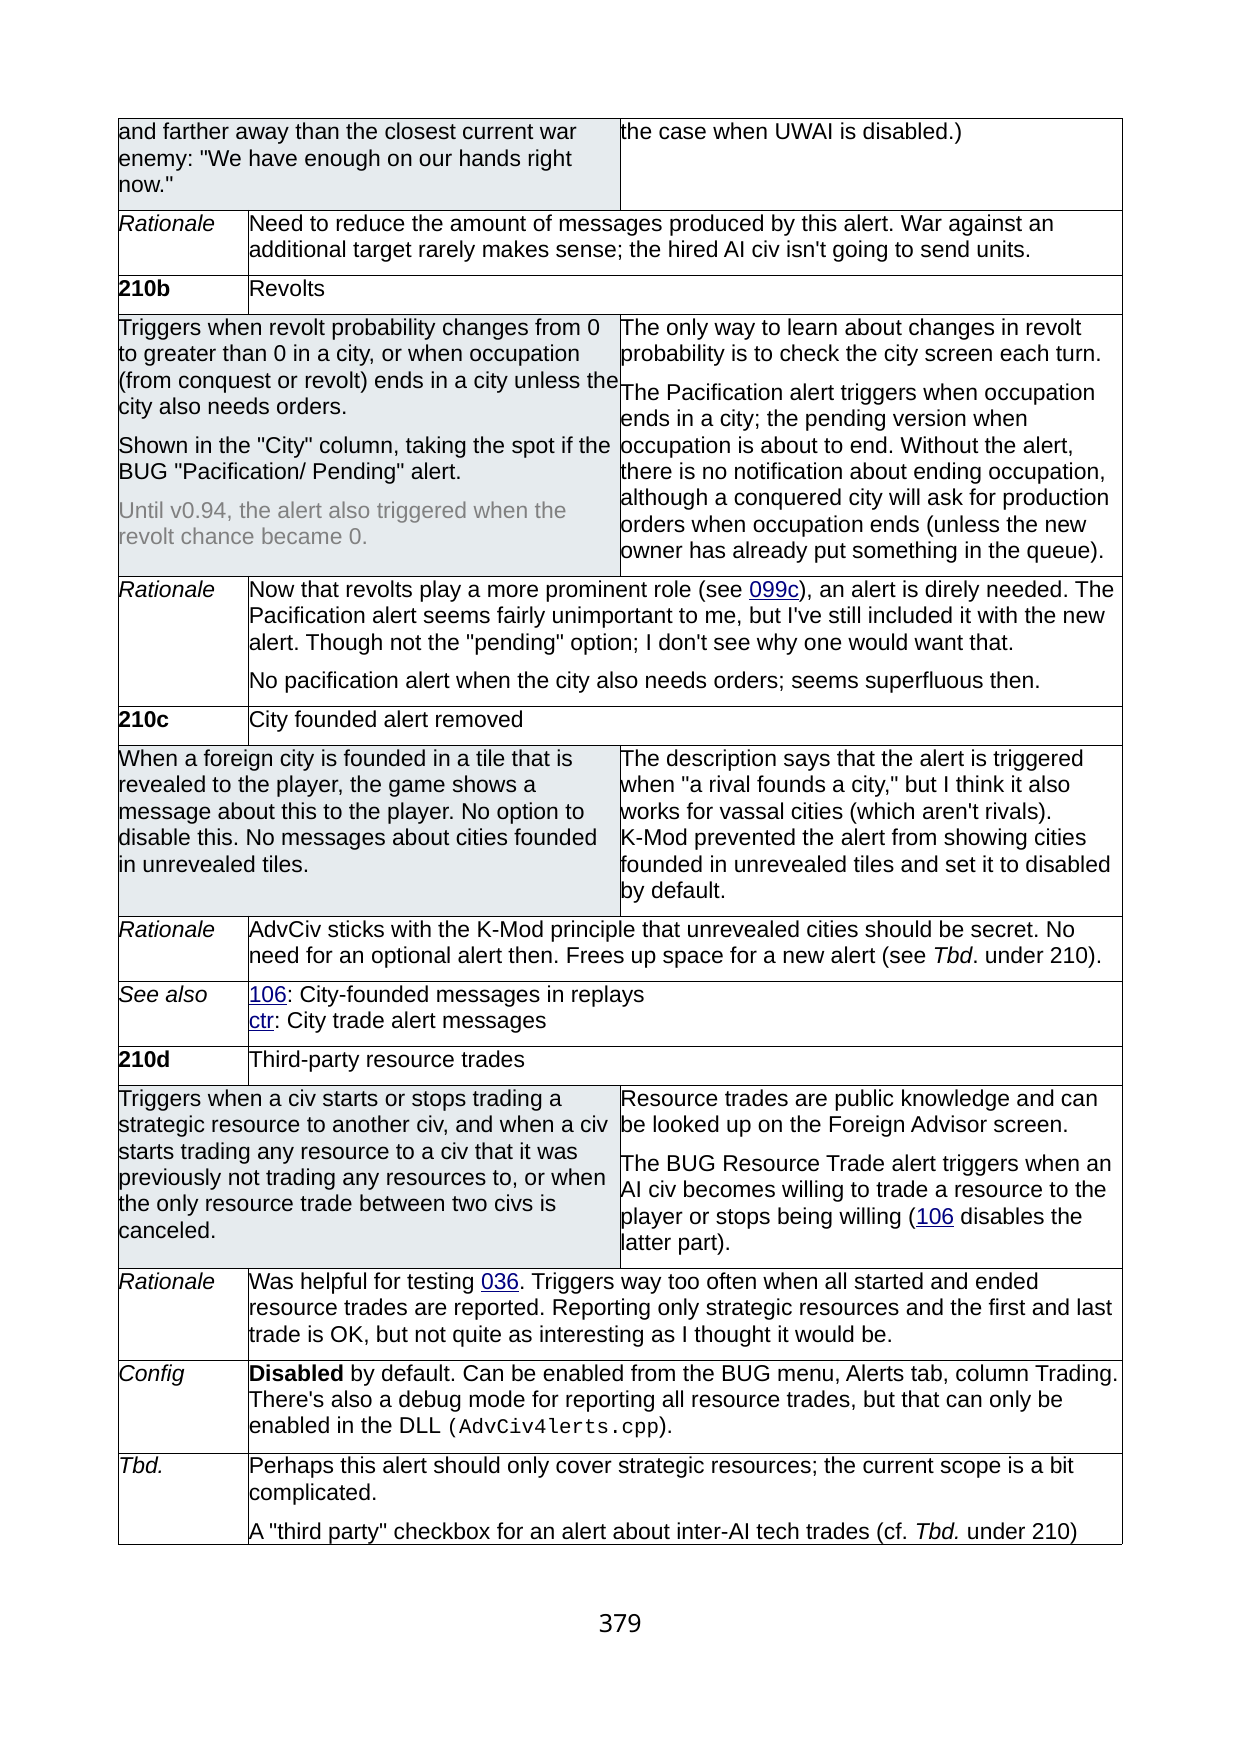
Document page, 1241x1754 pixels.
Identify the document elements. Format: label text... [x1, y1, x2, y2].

table_cell Disabled by default. Can be enabled from the BUG menu, Alerts tab, column Trading. There's also a debug mode for reporting all resource trades, but that can only be enabled in the DLL (AdvCiv4lerts.cpp). [249, 1361, 1122, 1452]
table_cell Rationale [119, 917, 248, 981]
table_cell Resource trades are public knowledge and can be looked up on the Foreign Advisor screen. The BUG Resource Trade alert triggers when an AI civ becomes willing to trade a resource to the player or stops being willing (106 disables the latter part). [621, 1086, 1122, 1268]
table_cell 210c [119, 707, 248, 745]
table_cell AdvCiv sticks with the K-Mod principle that unrevealed cities should be secret. No need for an optional alert then. Frees up space for a new alert (see Tbd. under 210). [249, 917, 1122, 981]
table_cell Triggers when revolt probability changes from 0 to greater than 0 in a city, or when occupation (from conquest or revolt) ends in a city unless the city also needs orders. Shown in the "City" column, taking the spot if the BUG "Pacification/ Pending" alert. Until v0.94, the alert also triggered when the revolt chance became 0. [119, 315, 620, 576]
table_cell 210d [119, 1047, 248, 1085]
table_cell City founded alert removed [249, 707, 1122, 745]
table_cell Now that revolts play a more prominent role (see 099c), an alert is direly needed. The Pacification alert seems fairly unimportant to me, but I've still included it with the new alert. Though not the "pending" option; I don't see why one would want that. No pacification alert when the city also needs orders; seems superfluous then. [249, 577, 1122, 706]
table_cell Triggers when a civ starts or stops trading a strategic resource to another civ, and when a civ starts trading any resource to a civ that it was previously not trading any resources to, or when the only resource trade between two civs is canceled. [119, 1086, 620, 1268]
table_cell Third-party resource trades [249, 1047, 1122, 1085]
table_cell the case when UWAI is disabled.) [621, 119, 1122, 210]
table_cell Tbd. [119, 1454, 248, 1544]
table_cell Config [119, 1361, 248, 1452]
table_cell Was helpful for testing 036. Triggers way too often when all started and ended resource trades are reported. Reporting only strategic resources and the first and last trade is OK, but not quite as interesting as I thought it would be. [249, 1269, 1122, 1359]
table_cell The only way to learn about changes in revolt probability is to check the city screen each turn. The Pacification alert triggers when occupation ends in a city; the pending version when occupation is about to end. Without the alert, there is no notification about ending occupation, although a conquered city will ask for production orders when occupation ends (unless the new owner has already put something in the queue). [621, 315, 1122, 576]
table_cell Perhaps this alert should only cover strategic resources; the current scope is a bit complicated. A "third party" checkbox for an alert about inter-AI tech trades (cf. Tbd. under 210) [249, 1454, 1122, 1544]
table_cell Need to reduce the amount of messages produced by this alert. War against an additional target rarely makes sense; the hired AI civ isn't going to send units. [249, 211, 1122, 275]
table_cell Revolts [249, 276, 1122, 314]
table_cell 106: City-founded messages in replays ctr: City trade alert messages [249, 982, 1122, 1046]
table_cell Rationale [119, 577, 248, 706]
table_cell Rationale [119, 211, 248, 275]
table_cell and farther away than the closest current war enemy: "We have enough on our hands right now." [119, 119, 620, 210]
table_cell The description says that the alert is triggered when "a rival founds a city," but I think it also works for vassal cities (which aren't rivals). K-Mod prevented the alert from showing cities founded in unrevealed tiles and set it to disabled by default. [621, 746, 1122, 916]
table_cell Rationale [119, 1269, 248, 1359]
table_cell 210b [119, 276, 248, 314]
table_cell When a foreign city is founded in a tile that is revealed to the player, the game shows a message about this to the player. No option to disable this. No messages about cities founded in unrevealed tiles. [119, 746, 620, 916]
table_cell See also [119, 982, 248, 1046]
